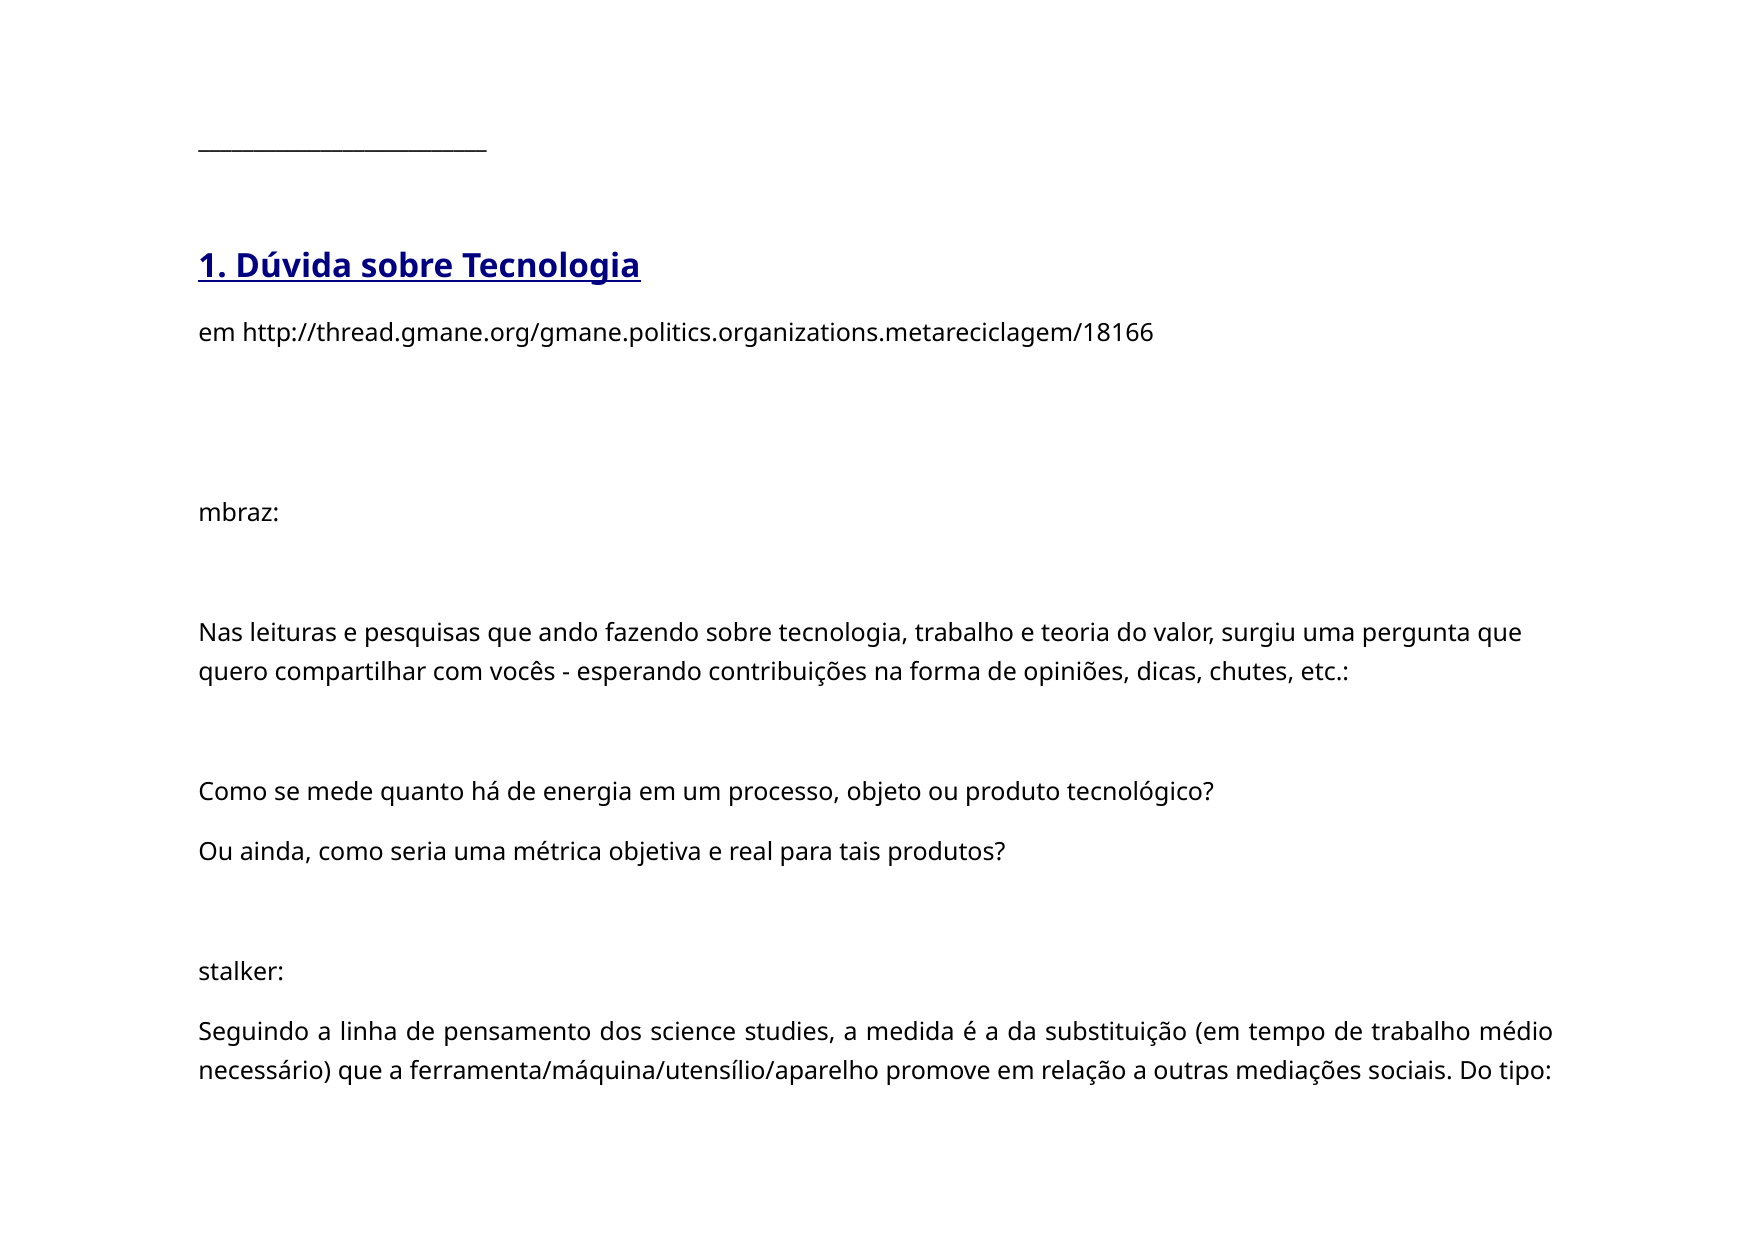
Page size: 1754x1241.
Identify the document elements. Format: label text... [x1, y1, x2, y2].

text Como se mede quanto há de energia em um processo, objeto ou produto tecnológico? [198, 774, 1556, 808]
text em http://thread.gmane.org/gmane.politics.organizations.metareciclagem/18166 [198, 315, 1556, 349]
text Seguindo a linha de pensamento dos science studies, a medida é a da substituição (em tempo de trabalho médio necessário) que a ferramenta/máquina/utensílio/aparelho promove em relação a outras mediações sociais. Do tipo: [198, 1014, 1556, 1087]
text Nas leituras e pesquisas que ando fazendo sobre tecnologia, trabalho e teoria do valor, surgiu uma pergunta que quero compartilhar com vocês - esperando contribuições na forma de opiniões, dicas, chutes, etc.: [198, 615, 1556, 688]
text mbraz: [198, 495, 1556, 529]
text stalker: [198, 954, 1556, 988]
text __________________________ [198, 122, 1556, 156]
text Ou ainda, como seria uma métrica objetiva e real para tais produtos? [198, 834, 1556, 868]
text 1. Dúvida sobre Tecnologia [198, 242, 1556, 287]
